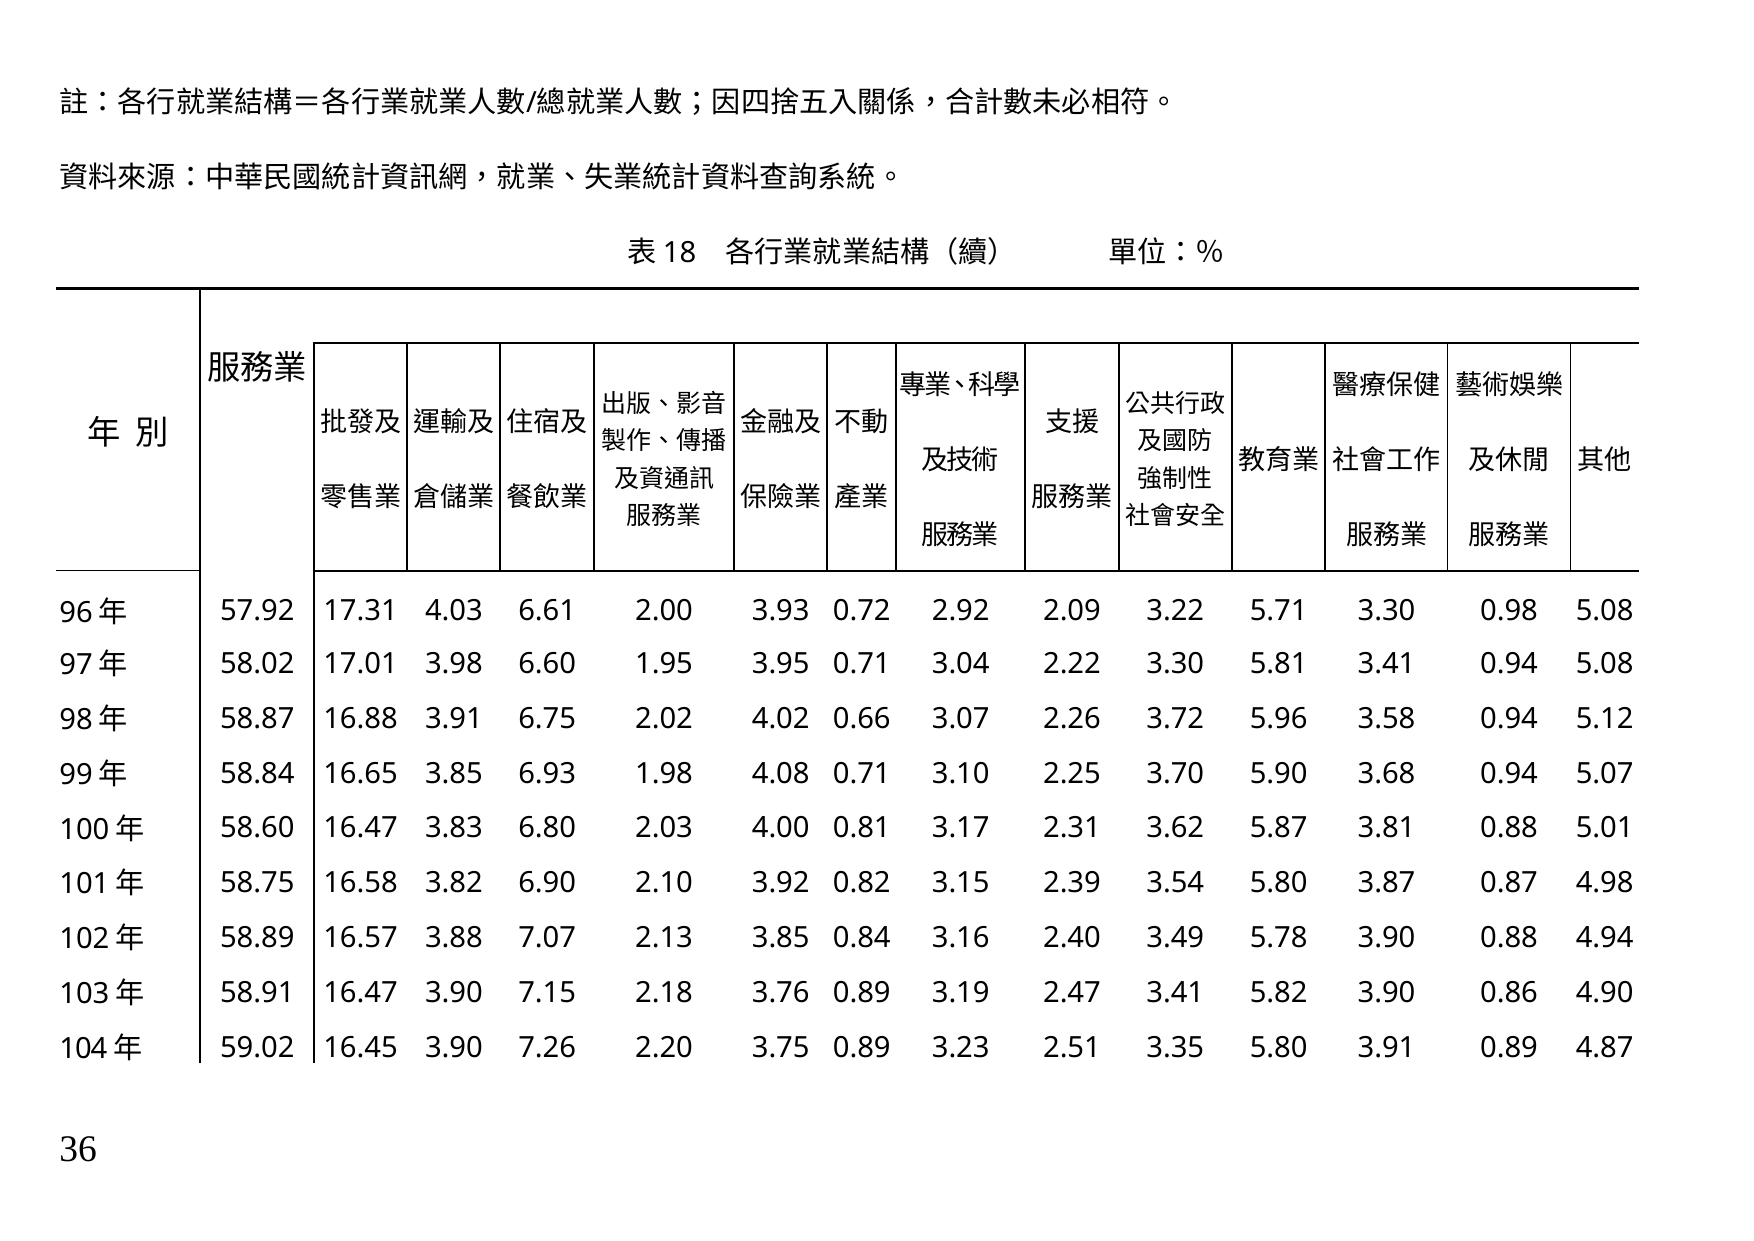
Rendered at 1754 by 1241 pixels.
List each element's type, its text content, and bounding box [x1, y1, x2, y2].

table_cell 3.95 [734, 625, 827, 679]
table_cell 4.08 [734, 734, 827, 789]
table_cell 5.80 [1232, 1008, 1325, 1063]
table_cell 17.01 [315, 625, 407, 679]
table_cell 2.25 [1025, 734, 1118, 789]
table_cell 3.17 [896, 789, 1025, 844]
table_cell 58.84 [201, 734, 313, 789]
table_cell 3.30 [1325, 572, 1448, 625]
table_cell 公共行政 及國防 強制性 社會安全 [1120, 344, 1231, 570]
table_cell 98年 [56, 680, 199, 734]
table_cell 3.07 [896, 680, 1025, 734]
table_cell 3.82 [407, 844, 500, 899]
table_cell 2.92 [896, 572, 1025, 625]
table_cell 2.47 [1025, 954, 1118, 1008]
table_cell 57.92 [201, 570, 313, 625]
table_cell 0.82 [827, 844, 896, 899]
table_cell 2.09 [1025, 572, 1118, 625]
table_cell 3.70 [1119, 734, 1232, 789]
table_cell 3.19 [896, 954, 1025, 1008]
table_cell 醫療保健 社會工作 服務業 [1326, 344, 1447, 570]
table_cell 0.94 [1448, 734, 1570, 789]
table_cell 5.96 [1232, 680, 1325, 734]
table_cell 4.90 [1570, 954, 1639, 1008]
table_header 年 別 [56, 290, 199, 570]
table_cell 102年 [56, 899, 199, 953]
table_cell 6.90 [500, 844, 594, 899]
table_cell 2.39 [1025, 844, 1118, 899]
table_cell 99年 [56, 734, 199, 789]
table_cell 3.35 [1119, 1008, 1232, 1063]
table_cell 5.90 [1232, 734, 1325, 789]
table_cell 支援 服務業 [1026, 344, 1118, 570]
table_cell 0.84 [827, 899, 896, 953]
table_cell 3.23 [896, 1008, 1025, 1063]
table_cell 58.02 [201, 625, 313, 679]
table_cell 6.75 [500, 680, 594, 734]
table_cell 16.65 [315, 734, 407, 789]
table_cell 3.88 [407, 899, 500, 953]
table_cell 5.01 [1570, 789, 1639, 844]
table_cell 7.07 [500, 899, 594, 953]
text 資料來源：中華民國統計資訊網，就業、失業統計資料查詢系統。 [59, 137, 1636, 212]
table_cell 6.60 [500, 625, 594, 679]
table_cell 0.66 [827, 680, 896, 734]
table_cell 0.98 [1448, 572, 1570, 625]
table_cell 教育業 [1233, 344, 1324, 570]
table_cell 7.15 [500, 954, 594, 1008]
table_cell 58.91 [201, 954, 313, 1008]
text 註：各行就業結構＝各行業就業人數/總就業人數；因四捨五入關係，合計數未必相符。 [59, 62, 1636, 137]
table_cell 5.08 [1570, 625, 1639, 679]
table_cell 3.41 [1325, 625, 1448, 679]
table_cell 5.08 [1570, 572, 1639, 625]
table_cell 16.88 [315, 680, 407, 734]
table_cell 3.54 [1119, 844, 1232, 899]
table_cell 4.94 [1570, 899, 1639, 953]
table_cell 4.00 [734, 789, 827, 844]
table_cell 5.07 [1570, 734, 1639, 789]
table_cell 5.12 [1570, 680, 1639, 734]
table_cell 16.57 [315, 899, 407, 953]
table_cell 5.81 [1232, 625, 1325, 679]
table_cell 2.02 [594, 680, 734, 734]
table_cell 3.91 [1325, 1008, 1448, 1063]
table_cell 3.30 [1119, 625, 1232, 679]
table_cell 3.90 [1325, 954, 1448, 1008]
table_cell 1.95 [594, 625, 734, 679]
table_cell 0.94 [1448, 625, 1570, 679]
table_cell 3.85 [407, 734, 500, 789]
table_cell 5.87 [1232, 789, 1325, 844]
table_cell 4.87 [1570, 1008, 1639, 1063]
table_cell 59.02 [201, 1008, 313, 1063]
table_cell 3.58 [1325, 680, 1448, 734]
table_cell 3.62 [1119, 789, 1232, 844]
table_cell 0.88 [1448, 789, 1570, 844]
table_cell 3.90 [1325, 899, 1448, 953]
table_cell 2.03 [594, 789, 734, 844]
table_cell 7.26 [500, 1008, 594, 1063]
table_cell 58.87 [201, 680, 313, 734]
table_cell 4.02 [734, 680, 827, 734]
table_cell 藝術娛樂 及休閒 服務業 [1448, 344, 1570, 570]
table_cell 104年 [56, 1008, 199, 1063]
table_cell 3.90 [407, 954, 500, 1008]
subtitle 表18 各行業就業結構（續） 單位：％ [59, 212, 1636, 287]
table_cell 2.40 [1025, 899, 1118, 953]
table_cell 3.87 [1325, 844, 1448, 899]
table_cell 0.71 [827, 734, 896, 789]
table_cell 2.31 [1025, 789, 1118, 844]
table_cell 3.72 [1119, 680, 1232, 734]
table_cell 0.89 [827, 1008, 896, 1063]
table_cell 專業、科學 及技術 服務業 [897, 344, 1024, 570]
table_cell 不動 產業 [828, 344, 895, 570]
table_cell 其他 [1571, 344, 1639, 570]
table_cell 3.41 [1119, 954, 1232, 1008]
table_cell 0.86 [1448, 954, 1570, 1008]
table_cell 3.85 [734, 899, 827, 953]
table_cell 2.13 [594, 899, 734, 953]
table_cell 96年 [56, 571, 199, 625]
table_cell 5.78 [1232, 899, 1325, 953]
table_cell 0.72 [827, 572, 896, 625]
table_cell 17.31 [315, 572, 407, 625]
table_cell 58.60 [201, 789, 313, 844]
table_cell 3.49 [1119, 899, 1232, 953]
table_cell 0.81 [827, 789, 896, 844]
table_cell 0.94 [1448, 680, 1570, 734]
table_cell 101年 [56, 844, 199, 899]
table_cell 0.87 [1448, 844, 1570, 899]
table_cell 16.58 [315, 844, 407, 899]
table_cell 3.10 [896, 734, 1025, 789]
table_cell 0.89 [827, 954, 896, 1008]
table_cell 4.03 [407, 572, 500, 625]
table_cell 批發及 零售業 [315, 344, 406, 570]
table_cell 58.75 [201, 844, 313, 899]
table_header 服務業 [201, 290, 314, 570]
table_cell 0.88 [1448, 899, 1570, 953]
table_cell 16.47 [315, 789, 407, 844]
table_cell 3.76 [734, 954, 827, 1008]
table_cell 3.90 [407, 1008, 500, 1063]
table_cell 103年 [56, 954, 199, 1008]
table_cell 2.18 [594, 954, 734, 1008]
table_cell 3.93 [734, 572, 827, 625]
table_cell 97年 [56, 625, 199, 679]
table_cell 5.71 [1232, 572, 1325, 625]
table_cell 2.51 [1025, 1008, 1118, 1063]
table_cell 2.22 [1025, 625, 1118, 679]
table_cell 1.98 [594, 734, 734, 789]
table_cell 3.92 [734, 844, 827, 899]
table_cell 金融及 保險業 [735, 344, 826, 570]
table_cell 3.91 [407, 680, 500, 734]
table_cell 3.75 [734, 1008, 827, 1063]
table_cell 2.20 [594, 1008, 734, 1063]
table_cell 5.80 [1232, 844, 1325, 899]
table_cell 3.04 [896, 625, 1025, 679]
table_cell 5.82 [1232, 954, 1325, 1008]
table_header [314, 290, 1639, 342]
table_cell 2.10 [594, 844, 734, 899]
table_cell 6.93 [500, 734, 594, 789]
table_cell 運輸及 倉儲業 [408, 344, 499, 570]
table_cell 3.22 [1119, 572, 1232, 625]
table_cell 2.26 [1025, 680, 1118, 734]
table_cell 住宿及 餐飲業 [501, 344, 593, 570]
table_cell 16.45 [315, 1008, 407, 1063]
table_cell 3.16 [896, 899, 1025, 953]
table_cell 6.80 [500, 789, 594, 844]
table_cell 58.89 [201, 899, 313, 953]
table_cell 3.81 [1325, 789, 1448, 844]
table_cell 16.47 [315, 954, 407, 1008]
table_cell 2.00 [594, 572, 734, 625]
table_cell 3.98 [407, 625, 500, 679]
table_cell 0.71 [827, 625, 896, 679]
table_cell 3.68 [1325, 734, 1448, 789]
table_cell 4.98 [1570, 844, 1639, 899]
table_cell 0.89 [1448, 1008, 1570, 1063]
table_cell 3.83 [407, 789, 500, 844]
table_cell 6.61 [500, 572, 594, 625]
table_cell 3.15 [896, 844, 1025, 899]
table_cell 100年 [56, 789, 199, 844]
table_cell 出版、影音 製作、傳播 及資通訊 服務業 [595, 344, 733, 570]
